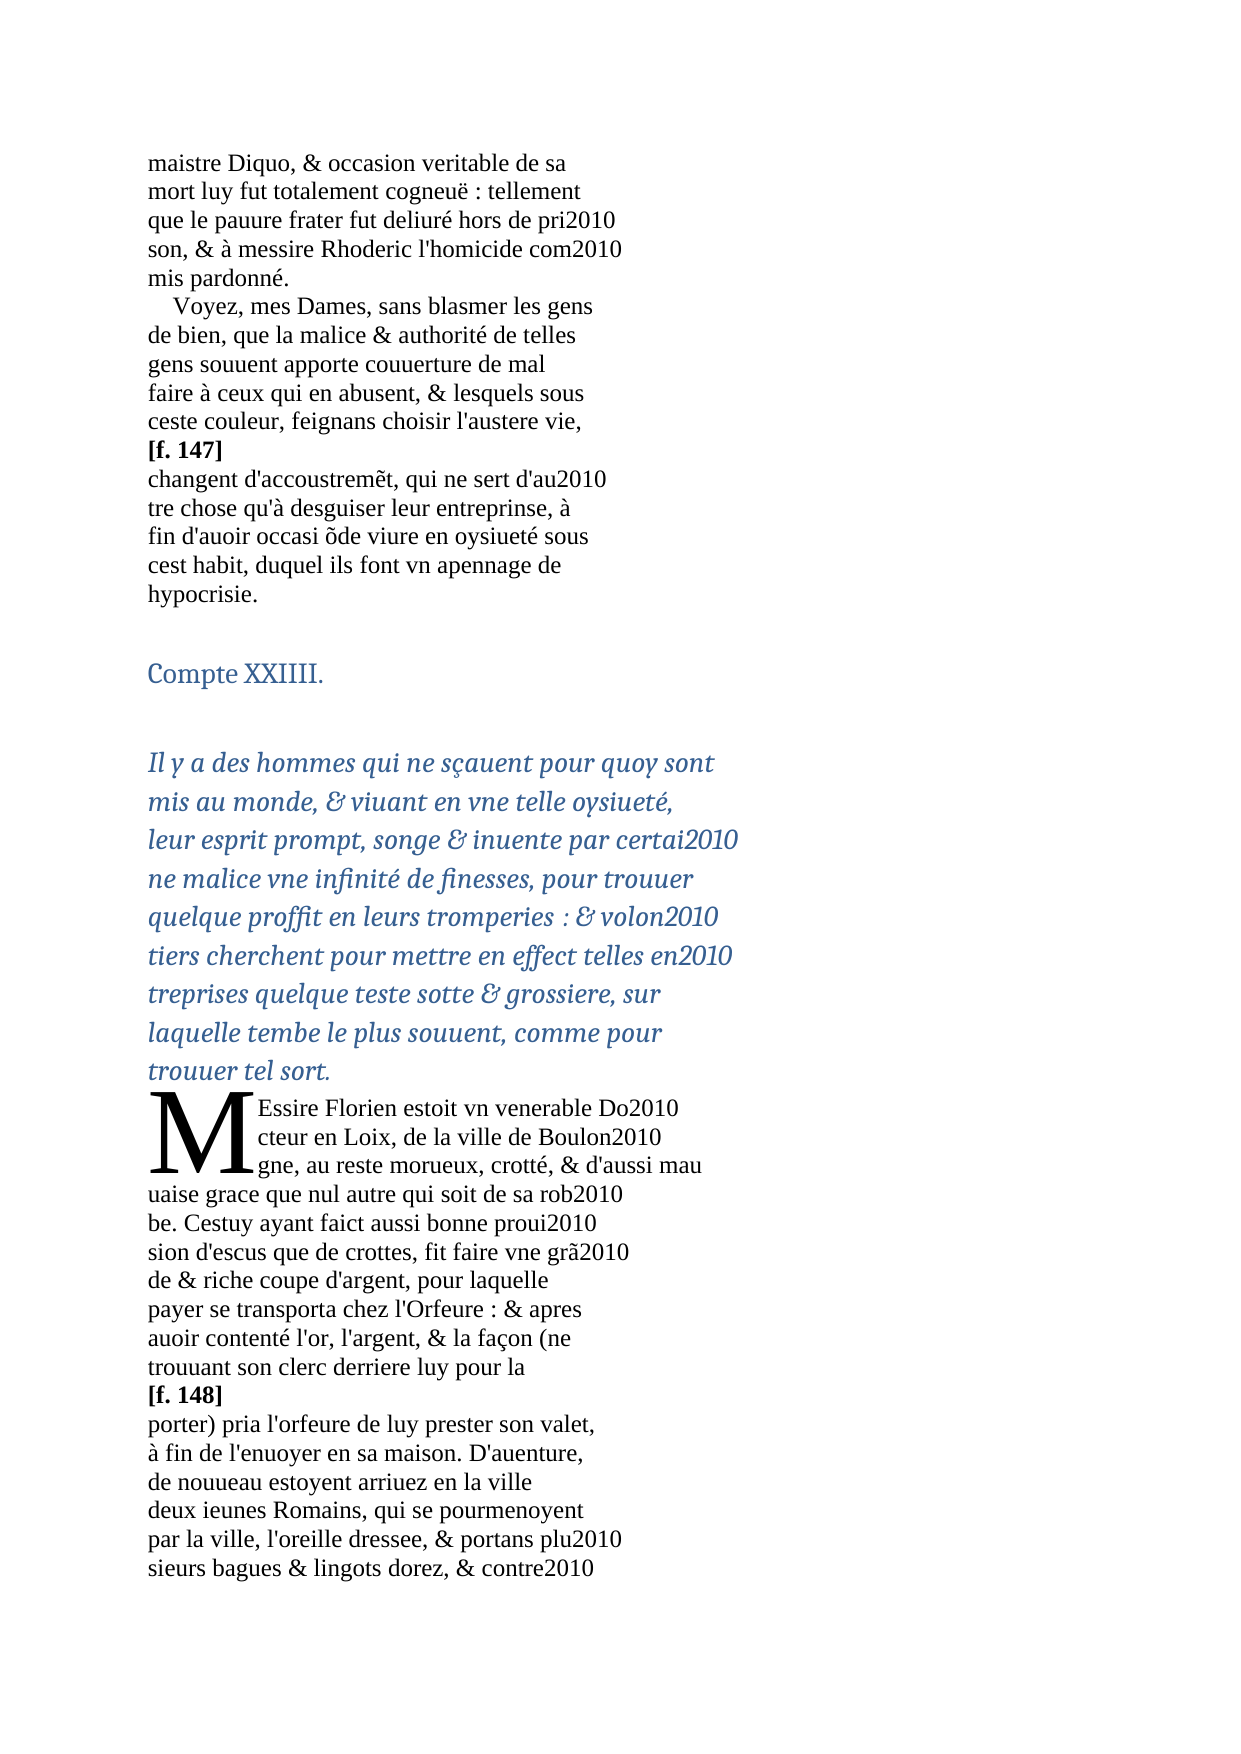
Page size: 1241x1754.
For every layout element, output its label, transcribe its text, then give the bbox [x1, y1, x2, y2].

text MEssire Florien estoit vn venerable Do2010 cteur en Loix, de la ville de Boulon2010 gne, au reste morueux, crotté, & d'aussi mau uaise grace que nul autre qui soit de sa rob2010 be. Cestuy ayant faict aussi bonne proui2010 sion d'escus que de crottes, fit faire vne grã2010 de & riche coupe d'argent, pour laquelle payer se transporta chez l'Orfeure : & apres auoir contenté l'or, l'argent, & la façon (ne trouuant son clerc derriere luy pour la [f. 148] porter) pria l'orfeure de luy prester son valet, à fin de l'enuoyer en sa maison. D'auenture, de nouueau estoyent arriuez en la ville deux ieunes Romains, qui se pourmenoyent par la ville, l'oreille dressee, & portans plu2010 sieurs bagues & lingots dorez, & contre2010 [148, 1093, 1093, 1582]
subtitle Compte XXIIII. [148, 658, 1093, 691]
text maistre Diquo, & occasion veritable de sa mort luy fut totalement cogneuë : tellement que le pauure frater fut deliuré hors de pri2010 son, & à messire Rhoderic l'homicide com2010 mis pardonné. [148, 148, 1093, 291]
text Voyez, mes Dames, sans blasmer les gens de bien, que la malice & authorité de telles gens souuent apporte couuerture de mal faire à ceux qui en abusent, & lesquels sous ceste couleur, feignans choisir l'austere vie, [f. 147] changent d'accoustremẽt, qui ne sert d'au2010 tre chose qu'à desguiser leur entreprinse, à fin d'auoir occasi õde viure en oysiueté sous cest habit, duquel ils font vn apennage de hypocrisie. [148, 291, 1093, 608]
subtitle Il y a des hommes qui ne sçauent pour quoy sont mis au monde, & viuant en vne telle oysiueté, leur esprit prompt, songe & inuente par certai2010 ne malice vne infinité de finesses, pour trouuer quelque proffit en leurs tromperies : & volon2010 tiers cherchent pour mettre en effect telles en2010 treprises quelque teste sotte & grossiere, sur laquelle tembe le plus souuent, comme pour trouuer tel sort. [148, 746, 1093, 1088]
